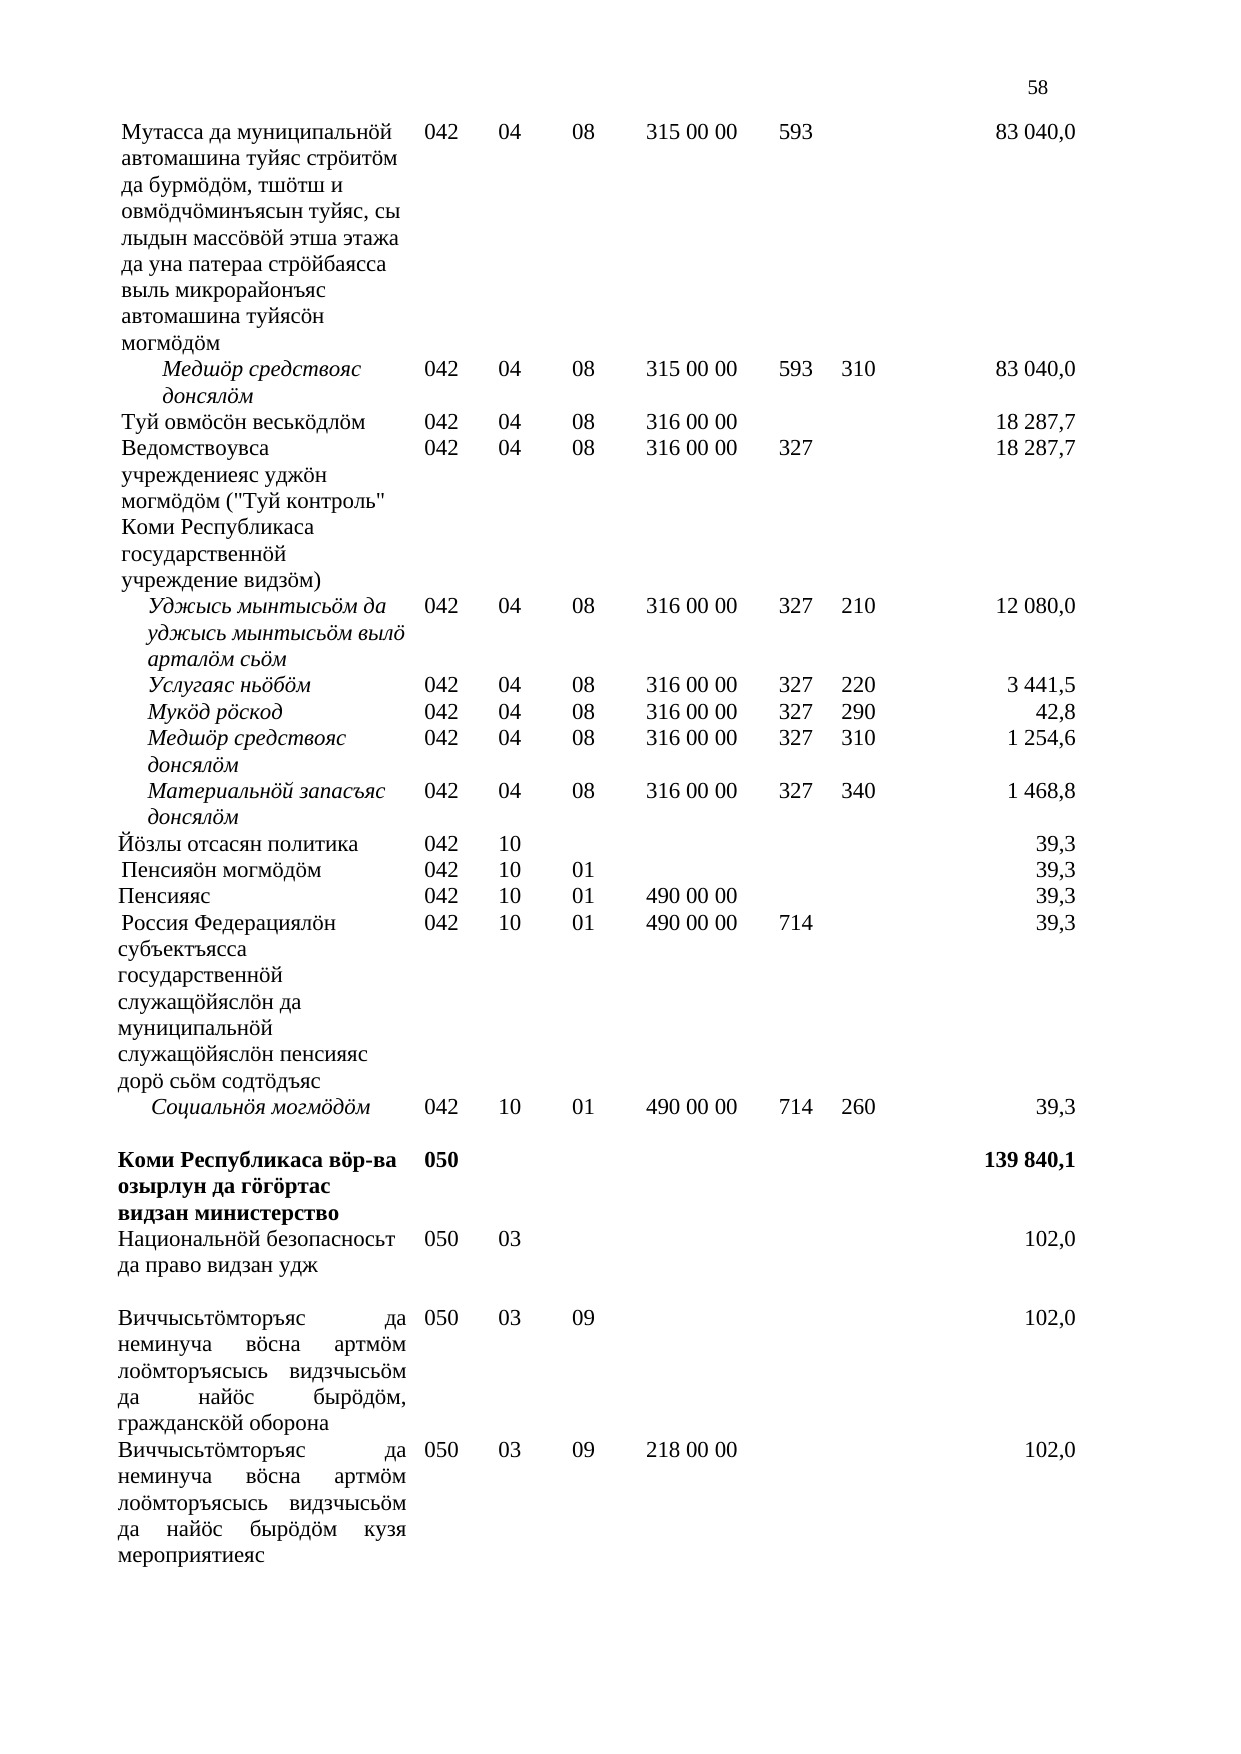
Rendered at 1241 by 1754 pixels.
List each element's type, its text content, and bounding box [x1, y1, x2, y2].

table_cell 83 040,0 [906, 118, 1084, 355]
table_cell [832, 830, 906, 856]
table_cell 39,3 [906, 883, 1084, 909]
table_cell 04 [489, 672, 563, 698]
table_cell [563, 1225, 637, 1304]
table_cell Виччысьтöмторъяс да неминуча вöсна артмöм лоöмторъясысь видзчысьöм да найöс бырöдöм кузя мероприятиеяс [109, 1436, 415, 1594]
table_cell 08 [563, 724, 637, 777]
table_cell Пенсияöн могмöдöм [109, 856, 415, 882]
table_cell 08 [563, 698, 637, 724]
table_cell [489, 1146, 563, 1225]
table_cell [770, 883, 832, 909]
table_cell 316 00 00 [637, 698, 770, 724]
table_cell 042 [415, 856, 489, 882]
table_cell [832, 1146, 906, 1225]
table_cell 714 [770, 1093, 832, 1119]
table_cell [832, 1304, 906, 1436]
table_cell 042 [415, 408, 489, 434]
table_cell 102,0 [906, 1225, 1084, 1304]
table_cell 050 [415, 1304, 489, 1436]
table_cell [637, 1304, 770, 1436]
table_cell 04 [489, 777, 563, 830]
table_cell 1 468,8 [906, 777, 1084, 830]
table_cell 42,8 [906, 698, 1084, 724]
table_cell 04 [489, 434, 563, 592]
table_cell 050 [415, 1225, 489, 1304]
table_cell 03 [489, 1436, 563, 1594]
table_cell 08 [563, 118, 637, 355]
table_cell [770, 1436, 832, 1594]
table_cell [770, 830, 832, 856]
table_cell 18 287,7 [906, 408, 1084, 434]
table_cell [832, 118, 906, 355]
table_cell 327 [770, 698, 832, 724]
table_cell 042 [415, 724, 489, 777]
table_cell 04 [489, 724, 563, 777]
table_cell 327 [770, 724, 832, 777]
table_cell 01 [563, 1093, 637, 1119]
table_cell Виччысьтöмторъяс да неминуча вöсна артмöм лоöмторъясысь видзчысьöм да найöс бырöдöм, гражданскöй оборона [109, 1304, 415, 1436]
table_cell 340 [832, 777, 906, 830]
table_cell 39,3 [906, 909, 1084, 1093]
table_cell 01 [563, 856, 637, 882]
table_cell 1 254,6 [906, 724, 1084, 777]
table_cell 39,3 [906, 856, 1084, 882]
table_cell 260 [832, 1093, 906, 1119]
table_cell 490 00 00 [637, 909, 770, 1093]
table_cell [637, 1146, 770, 1225]
table_cell Услугаяс ньöбöм [109, 672, 415, 698]
table_cell [109, 1120, 415, 1146]
table_cell 042 [415, 777, 489, 830]
table_cell [832, 408, 906, 434]
table_cell 316 00 00 [637, 672, 770, 698]
table_cell Коми Республикаса вöр-ва озырлун да гöгöртас видзан министерство [109, 1146, 415, 1225]
table_cell [637, 830, 770, 856]
table_cell 12 080,0 [906, 593, 1084, 672]
table_cell 593 [770, 355, 832, 408]
table_cell [832, 856, 906, 882]
table_cell 490 00 00 [637, 883, 770, 909]
table_cell 39,3 [906, 1093, 1084, 1119]
table_cell 327 [770, 777, 832, 830]
table_cell 10 [489, 1093, 563, 1119]
table_cell 10 [489, 856, 563, 882]
table_cell [770, 856, 832, 882]
table_cell 042 [415, 434, 489, 592]
table_cell 08 [563, 777, 637, 830]
table_cell 03 [489, 1225, 563, 1304]
table_cell Мутасса да муниципальнöй автомашина туйяс стрöитöм да бурмöдöм, тшöтш и овмöдчöминъясын туйяс, сы лыдын массöвöй этша этажа да уна патераа стрöйбаясса выль микрорайонъяс автомашина туйясöн могмöдöм [109, 118, 415, 355]
table_cell Социальнöя могмöдöм [109, 1093, 415, 1119]
table_cell 315 00 00 [637, 118, 770, 355]
table_cell 310 [832, 724, 906, 777]
table_cell [637, 1120, 770, 1146]
table_cell 316 00 00 [637, 777, 770, 830]
table_cell 042 [415, 355, 489, 408]
table_cell [770, 1120, 832, 1146]
table_cell [906, 1120, 1084, 1146]
table_cell 042 [415, 909, 489, 1093]
table_cell 04 [489, 355, 563, 408]
table_cell Россия Федерациялöн субъектъясса государственнöй служащöйяслöн да муниципальнöй служащöйяслöн пенсияяс дорö сьöм сод­тöдъяс [109, 909, 415, 1093]
table_cell 18 287,7 [906, 434, 1084, 592]
table_cell Йöзлы отсасян политика [109, 830, 415, 856]
table_cell 050 [415, 1436, 489, 1594]
table_cell Туй овмöсöн веськöдлöм [109, 408, 415, 434]
table_cell [637, 1225, 770, 1304]
table_cell [770, 1304, 832, 1436]
table_cell 220 [832, 672, 906, 698]
table_cell 08 [563, 672, 637, 698]
table_cell Пенсияяс [109, 883, 415, 909]
table_cell 316 00 00 [637, 434, 770, 592]
table_cell 316 00 00 [637, 593, 770, 672]
table_cell Уджысь мынтысьöм да уджысь мынтысьöм вылö арталöм сьöм [109, 593, 415, 672]
table_cell 290 [832, 698, 906, 724]
table_cell 042 [415, 593, 489, 672]
table_cell 316 00 00 [637, 408, 770, 434]
table_cell 593 [770, 118, 832, 355]
table_cell 050 [415, 1146, 489, 1225]
table_cell 210 [832, 593, 906, 672]
table_cell [415, 1120, 489, 1146]
table_cell [832, 883, 906, 909]
table_cell 83 040,0 [906, 355, 1084, 408]
table_cell [832, 434, 906, 592]
table_cell 08 [563, 355, 637, 408]
table_cell 490 00 00 [637, 1093, 770, 1119]
table_cell 09 [563, 1304, 637, 1436]
table_cell [832, 1225, 906, 1304]
table_cell 042 [415, 698, 489, 724]
table_cell 139 840,1 [906, 1146, 1084, 1225]
table_cell 08 [563, 593, 637, 672]
table_cell 01 [563, 883, 637, 909]
table_cell [489, 1120, 563, 1146]
table_cell Национальнöй безопасносьт да право видзан удж [109, 1225, 415, 1304]
table_cell [832, 1436, 906, 1594]
table_cell 04 [489, 408, 563, 434]
table_cell 04 [489, 118, 563, 355]
table_cell [770, 1146, 832, 1225]
table_cell Медшöр средствояс донсялöм [109, 355, 415, 408]
table_cell Материальнöй запасъяс донсялöм [109, 777, 415, 830]
table_cell 042 [415, 1093, 489, 1119]
table_cell 714 [770, 909, 832, 1093]
table_cell 327 [770, 672, 832, 698]
table_cell 10 [489, 909, 563, 1093]
table_cell 042 [415, 118, 489, 355]
table_cell 08 [563, 434, 637, 592]
table_cell 042 [415, 672, 489, 698]
table_cell 3 441,5 [906, 672, 1084, 698]
table_cell [832, 1120, 906, 1146]
table_cell 042 [415, 883, 489, 909]
table_cell [563, 1146, 637, 1225]
table_cell 102,0 [906, 1436, 1084, 1594]
table_cell 04 [489, 593, 563, 672]
table_cell 327 [770, 593, 832, 672]
table_cell [832, 909, 906, 1093]
table_cell 08 [563, 408, 637, 434]
table_cell 310 [832, 355, 906, 408]
table_cell [637, 856, 770, 882]
table_cell Мукöд рöскод [109, 698, 415, 724]
table_cell [563, 830, 637, 856]
table_cell 102,0 [906, 1304, 1084, 1436]
table_cell 10 [489, 883, 563, 909]
table_cell 327 [770, 434, 832, 592]
table_cell 10 [489, 830, 563, 856]
table_cell 01 [563, 909, 637, 1093]
table_cell 09 [563, 1436, 637, 1594]
table_cell [770, 408, 832, 434]
table_cell 042 [415, 830, 489, 856]
table_cell Медшöр средствояс донсялöм [109, 724, 415, 777]
table_cell 316 00 00 [637, 724, 770, 777]
table_cell 39,3 [906, 830, 1084, 856]
table_cell Ведомствоувса учреждениеяс уджöн могмöдöм ("Туй контроль" Коми Республикаса государственнöй учреждение видзöм) [109, 434, 415, 592]
table_cell 04 [489, 698, 563, 724]
table_cell 315 00 00 [637, 355, 770, 408]
table_cell 218 00 00 [637, 1436, 770, 1594]
table_cell [563, 1120, 637, 1146]
table_cell 03 [489, 1304, 563, 1436]
table_cell [770, 1225, 832, 1304]
